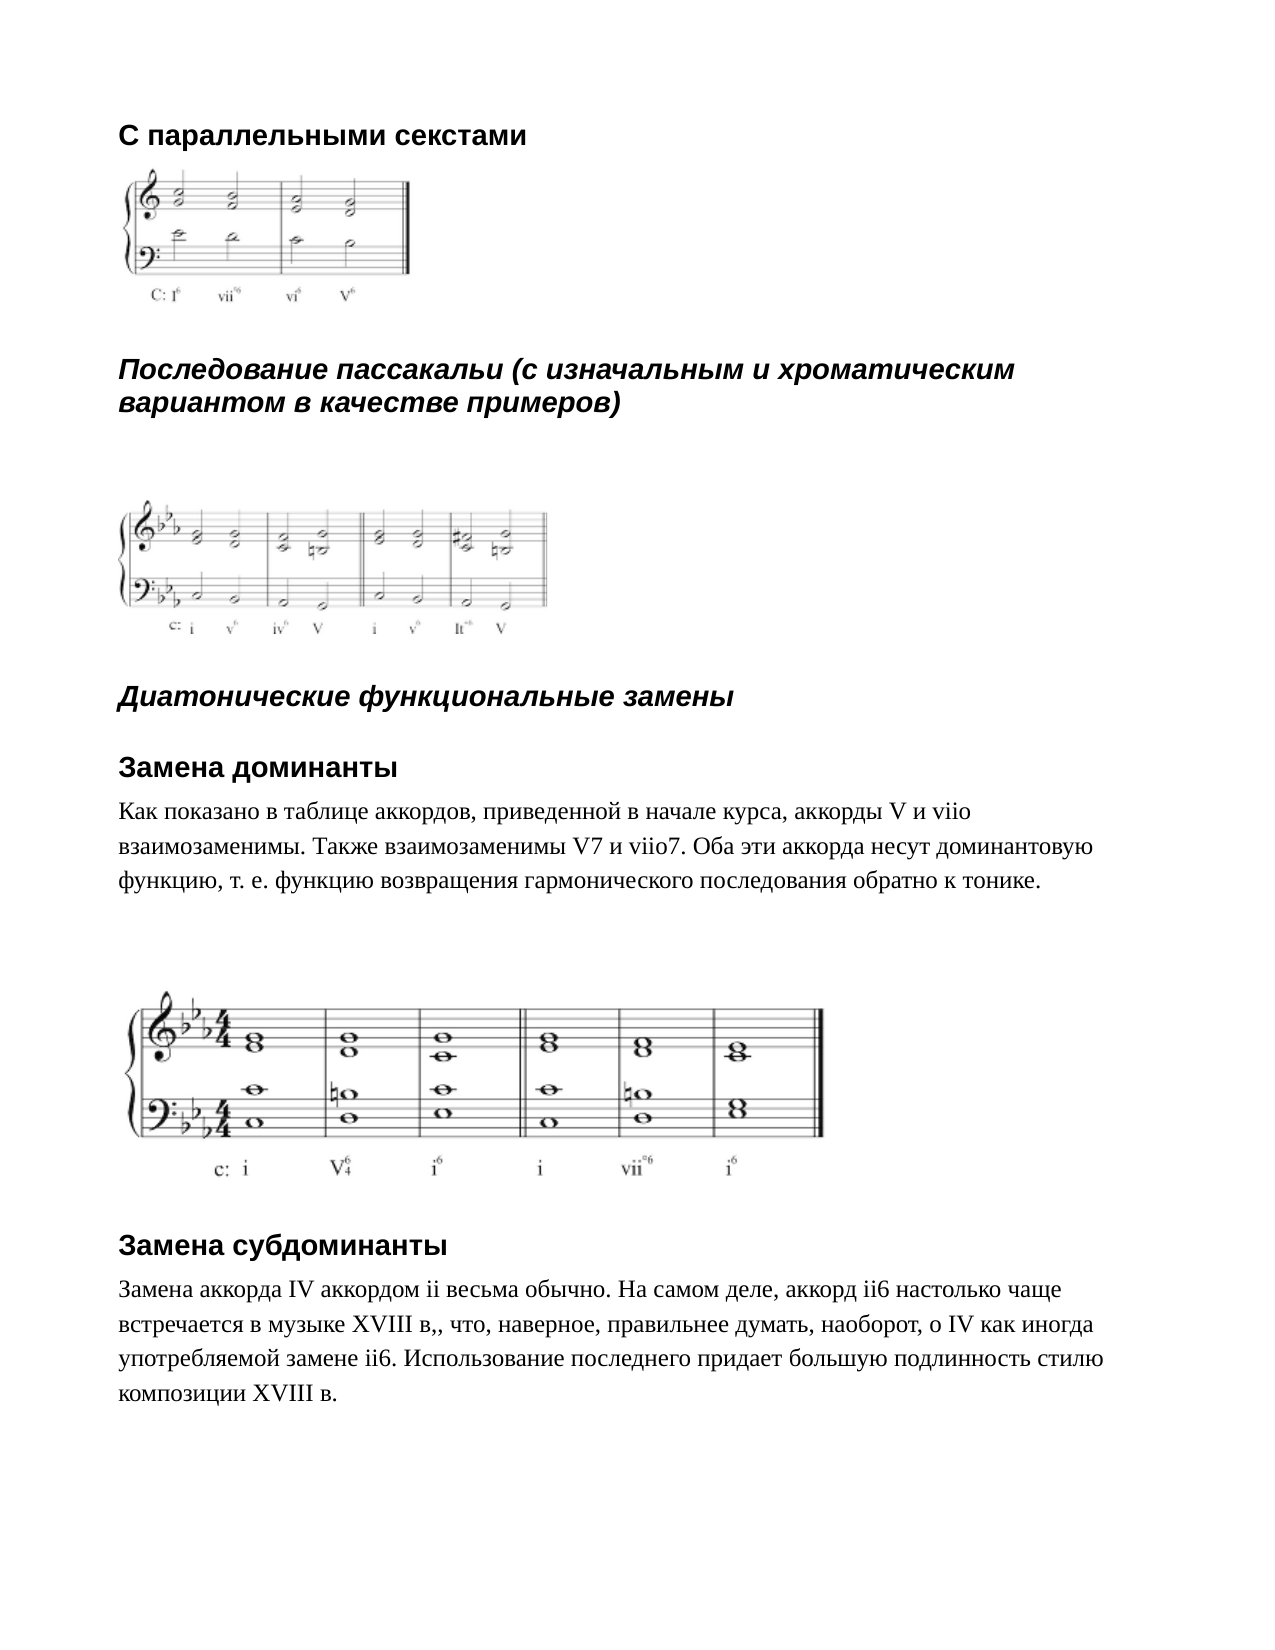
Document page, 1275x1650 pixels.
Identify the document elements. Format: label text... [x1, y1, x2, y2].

subtitle Замена доминанты [118, 750, 1157, 784]
subtitle Последование пассакальи (с изначальным и хроматическим вариантом в качестве примеров) [118, 352, 1157, 419]
subtitle Замена субдоминанты [118, 1228, 1157, 1262]
picture [118, 500, 548, 634]
picture [118, 983, 830, 1183]
subtitle С параллельными секстами [118, 118, 1157, 152]
text Замена аккорда IV аккордом ii весьма обычно. На самом деле, аккорд ii6 настолько чаще встречается в музыке XVIII в,, что, наверное, правильнее думать, наоборот, о IV как иногда употребляемой замене ii6. Использование последнего придает большую подлинность стилю композиции XVIII в. [118, 1274, 1157, 1406]
text Как показано в таблице аккордов, приведенной в начале курса, аккорды V и viio взаимозаменимы. Также взаимозаменимы V7 и viio7. Оба эти аккорда несут доминантовую функцию, т. е. функцию возвращения гармонического последования обратно к тонике. [118, 796, 1157, 894]
subtitle Диатонические функциональные замены [118, 679, 1157, 713]
picture [118, 164, 414, 307]
